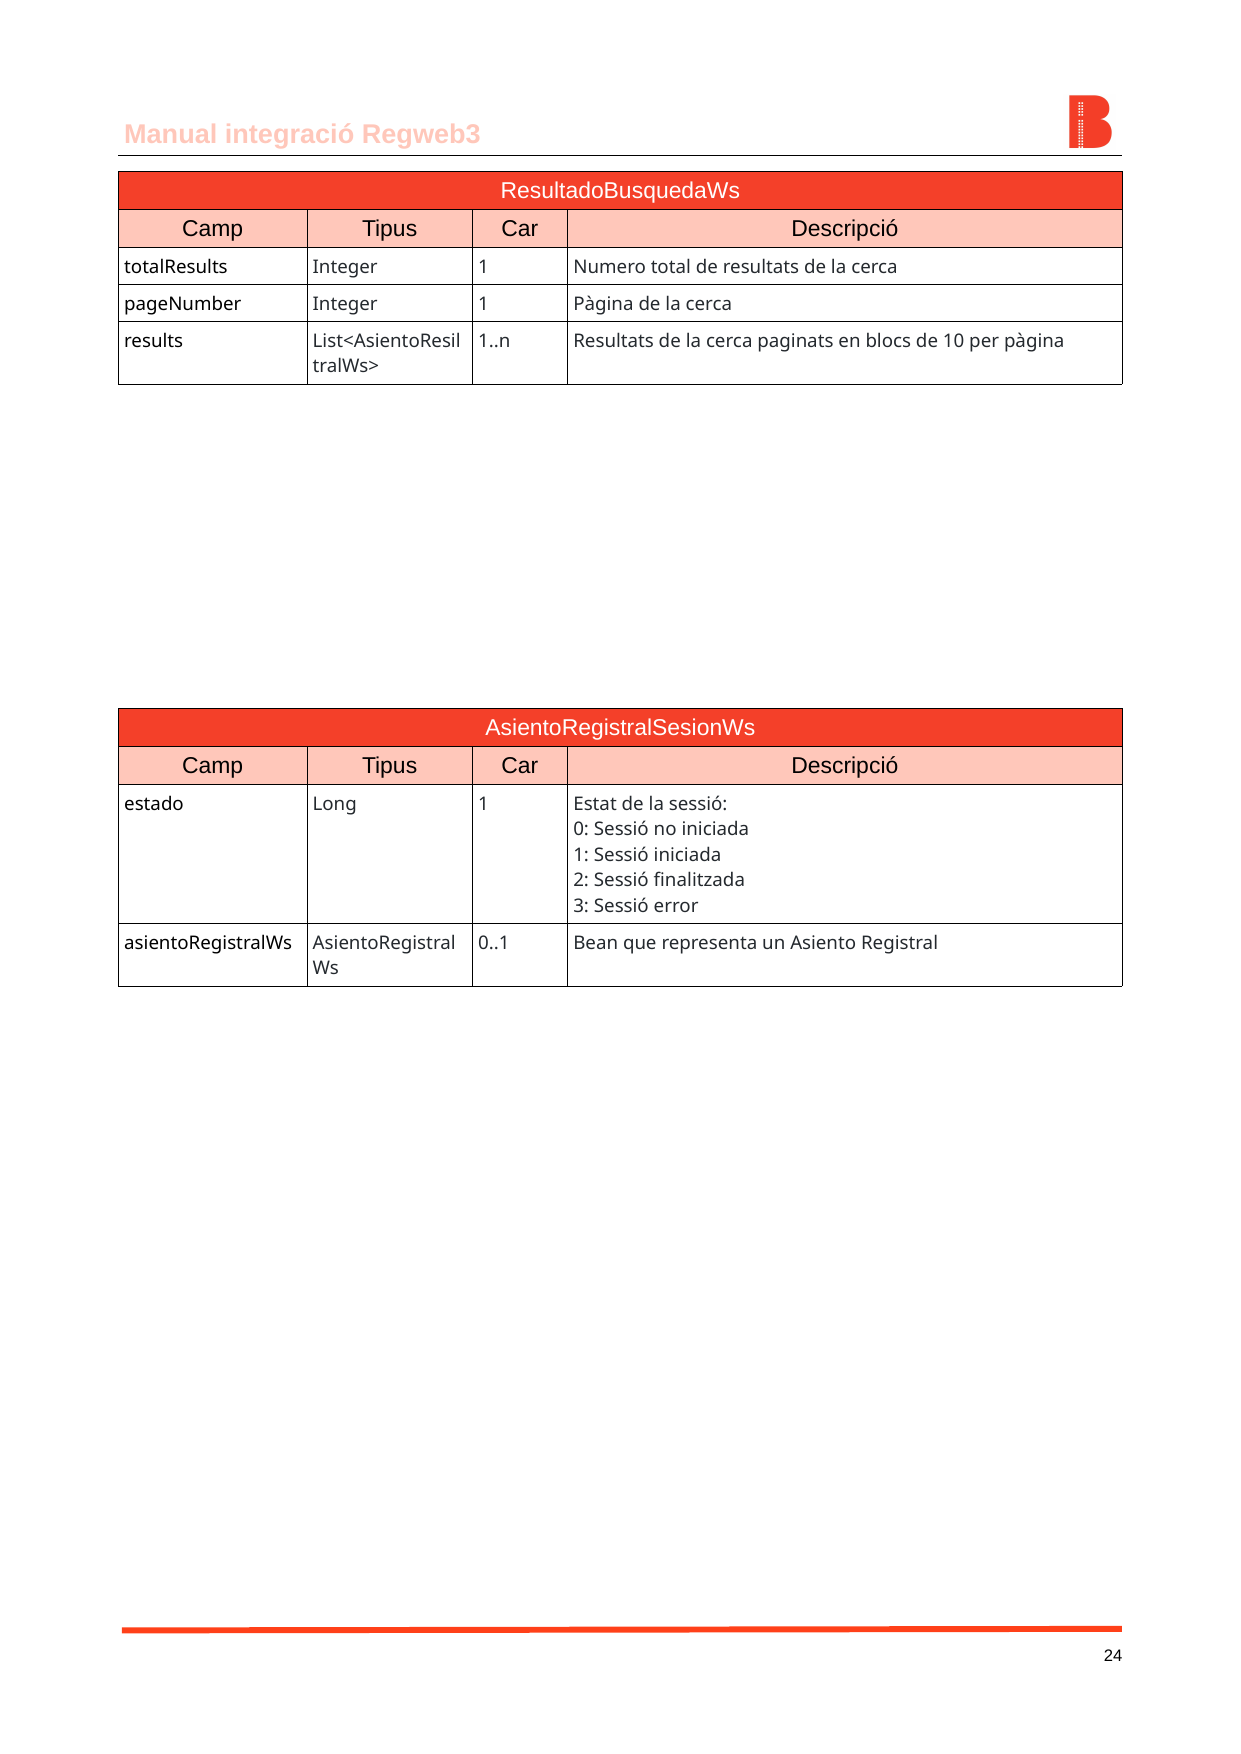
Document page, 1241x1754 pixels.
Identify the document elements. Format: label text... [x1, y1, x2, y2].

table_cell Numero total de resultats de la cerca [568, 248, 1122, 284]
table_cell results [119, 322, 307, 384]
table_cell totalResults [119, 248, 307, 284]
table_cell 1 [473, 785, 567, 923]
table_cell 0..1 [473, 924, 567, 986]
table_cell Bean que representa un Asiento Registral [568, 924, 1122, 986]
table_cell Descripció [568, 210, 1122, 247]
table_cell Tipus [308, 210, 472, 247]
table_cell estado [119, 785, 307, 923]
table_cell pageNumber [119, 285, 307, 321]
table_header AsientoRegistralSesionWs [119, 709, 1122, 746]
table_cell Camp [119, 747, 307, 784]
table_cell asientoRegistralWs [119, 924, 307, 986]
table_cell Integer [308, 285, 472, 321]
table_cell Tipus [308, 747, 472, 784]
table_cell Car [473, 210, 567, 247]
table_cell Estat de la sessió: 0: Sessió no iniciada 1: Sessió iniciada 2: Sessió finalitzada 3: Sessió error [568, 785, 1122, 923]
table_cell Pàgina de la cerca [568, 285, 1122, 321]
table_cell Camp [119, 210, 307, 247]
table_cell AsientoRegistralWs [308, 924, 472, 986]
table_cell Integer [308, 248, 472, 284]
table_cell 1 [473, 285, 567, 321]
table_cell List<AsientoResiltralWs> [308, 322, 472, 384]
table_cell Resultats de la cerca paginats en blocs de 10 per pàgina [568, 322, 1122, 384]
table_cell Descripció [568, 747, 1122, 784]
picture [1063, 94, 1117, 150]
table_cell 1..n [473, 322, 567, 384]
table_cell Car [473, 747, 567, 784]
table_cell Long [308, 785, 472, 923]
table_cell 1 [473, 248, 567, 284]
table_header ResultadoBusquedaWs [119, 172, 1122, 209]
